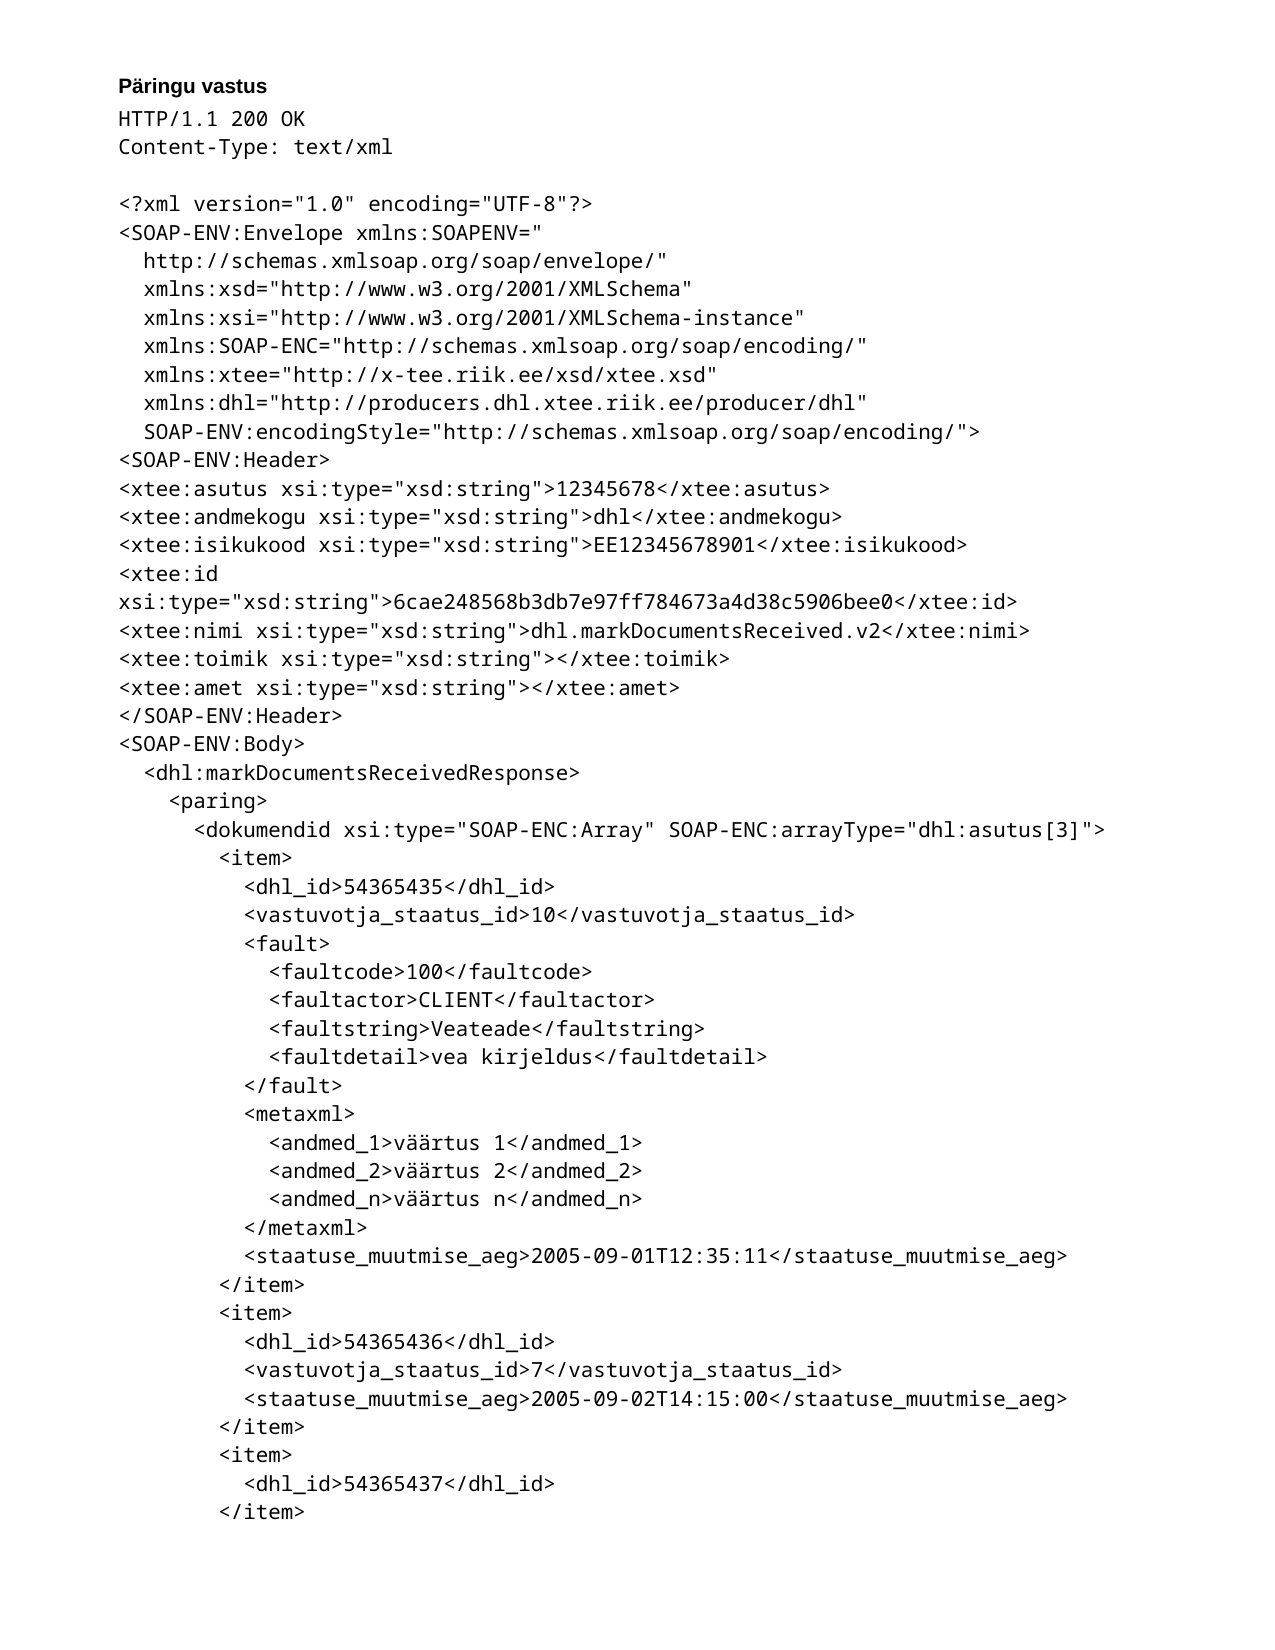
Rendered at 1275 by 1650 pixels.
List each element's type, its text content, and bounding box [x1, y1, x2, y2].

text xmlns:SOAP-ENC="http://schemas.xmlsoap.org/soap/encoding/" [118, 331, 1157, 360]
text <xtee:amet xsi:type="xsd:string"></xtee:amet> [118, 673, 1157, 701]
text <dhl_id>54365436</dhl_id> [118, 1327, 1157, 1355]
text <metaxml> [118, 1099, 1157, 1128]
text <xtee:isikukood xsi:type="xsd:string">EE12345678901</xtee:isikukood> [118, 531, 1157, 559]
text <faultcode>100</faultcode> [118, 957, 1157, 986]
text <paring> [118, 786, 1157, 815]
text xmlns:xsi="http://www.w3.org/2001/XMLSchema-instance" [118, 303, 1157, 331]
text <faultactor>CLIENT</faultactor> [118, 986, 1157, 1014]
text xmlns:xtee="http://x-tee.riik.ee/xsd/xtee.xsd" [118, 360, 1157, 388]
text <dhl:markDocumentsReceivedResponse> [118, 758, 1157, 786]
text <item> [118, 1298, 1157, 1327]
text <xtee:nimi xsi:type="xsd:string">dhl.markDocumentsReceived.v2</xtee:nimi> [118, 616, 1157, 644]
text HTTP/1.1 200 OK [118, 104, 1157, 132]
text <SOAP-ENV:Header> [118, 445, 1157, 474]
text http://schemas.xmlsoap.org/soap/envelope/" [118, 246, 1157, 274]
text <dhl_id>54365435</dhl_id> [118, 872, 1157, 900]
subtitle Päringu vastus [118, 74, 1157, 98]
text <vastuvotja_staatus_id>7</vastuvotja_staatus_id> [118, 1355, 1157, 1384]
text xmlns:dhl="http://producers.dhl.xtee.riik.ee/producer/dhl" [118, 388, 1157, 417]
text </item> [118, 1270, 1157, 1298]
text xsi:type="xsd:string">6cae248568b3db7e97ff784673a4d38c5906bee0</xtee:id> [118, 587, 1157, 616]
text SOAP-ENV:encodingStyle="http://schemas.xmlsoap.org/soap/encoding/"> [118, 417, 1157, 445]
text </metaxml> [118, 1213, 1157, 1241]
text <fault> [118, 929, 1157, 957]
text <dokumendid xsi:type="SOAP-ENC:Array" SOAP-ENC:arrayType="dhl:asutus[3]"> [118, 815, 1157, 843]
text </item> [118, 1412, 1157, 1441]
text <staatuse_muutmise_aeg>2005-09-02T14:15:00</staatuse_muutmise_aeg> [118, 1384, 1157, 1412]
text <andmed_2>väärtus 2</andmed_2> [118, 1156, 1157, 1184]
text <SOAP-ENV:Body> [118, 729, 1157, 758]
text <andmed_n>väärtus n</andmed_n> [118, 1184, 1157, 1213]
text <xtee:id [118, 559, 1157, 587]
text <dhl_id>54365437</dhl_id> [118, 1469, 1157, 1497]
text </SOAP-ENV:Header> [118, 701, 1157, 729]
text <andmed_1>väärtus 1</andmed_1> [118, 1128, 1157, 1156]
text <SOAP-ENV:Envelope xmlns:SOAPENV=" [118, 218, 1157, 246]
text <faultstring>Veateade</faultstring> [118, 1014, 1157, 1042]
text <vastuvotja_staatus_id>10</vastuvotja_staatus_id> [118, 900, 1157, 929]
text </fault> [118, 1071, 1157, 1099]
text <item> [118, 1441, 1157, 1469]
text <item> [118, 843, 1157, 872]
text <?xml version="1.0" encoding="UTF-8"?> [118, 189, 1157, 218]
text <xtee:andmekogu xsi:type="xsd:string">dhl</xtee:andmekogu> [118, 502, 1157, 531]
text <xtee:asutus xsi:type="xsd:string">12345678</xtee:asutus> [118, 474, 1157, 502]
text <staatuse_muutmise_aeg>2005-09-01T12:35:11</staatuse_muutmise_aeg> [118, 1241, 1157, 1270]
text xmlns:xsd="http://www.w3.org/2001/XMLSchema" [118, 274, 1157, 303]
text </item> [118, 1497, 1157, 1526]
text <xtee:toimik xsi:type="xsd:string"></xtee:toimik> [118, 644, 1157, 673]
text <faultdetail>vea kirjeldus</faultdetail> [118, 1042, 1157, 1071]
text Content-Type: text/xml [118, 132, 1157, 161]
